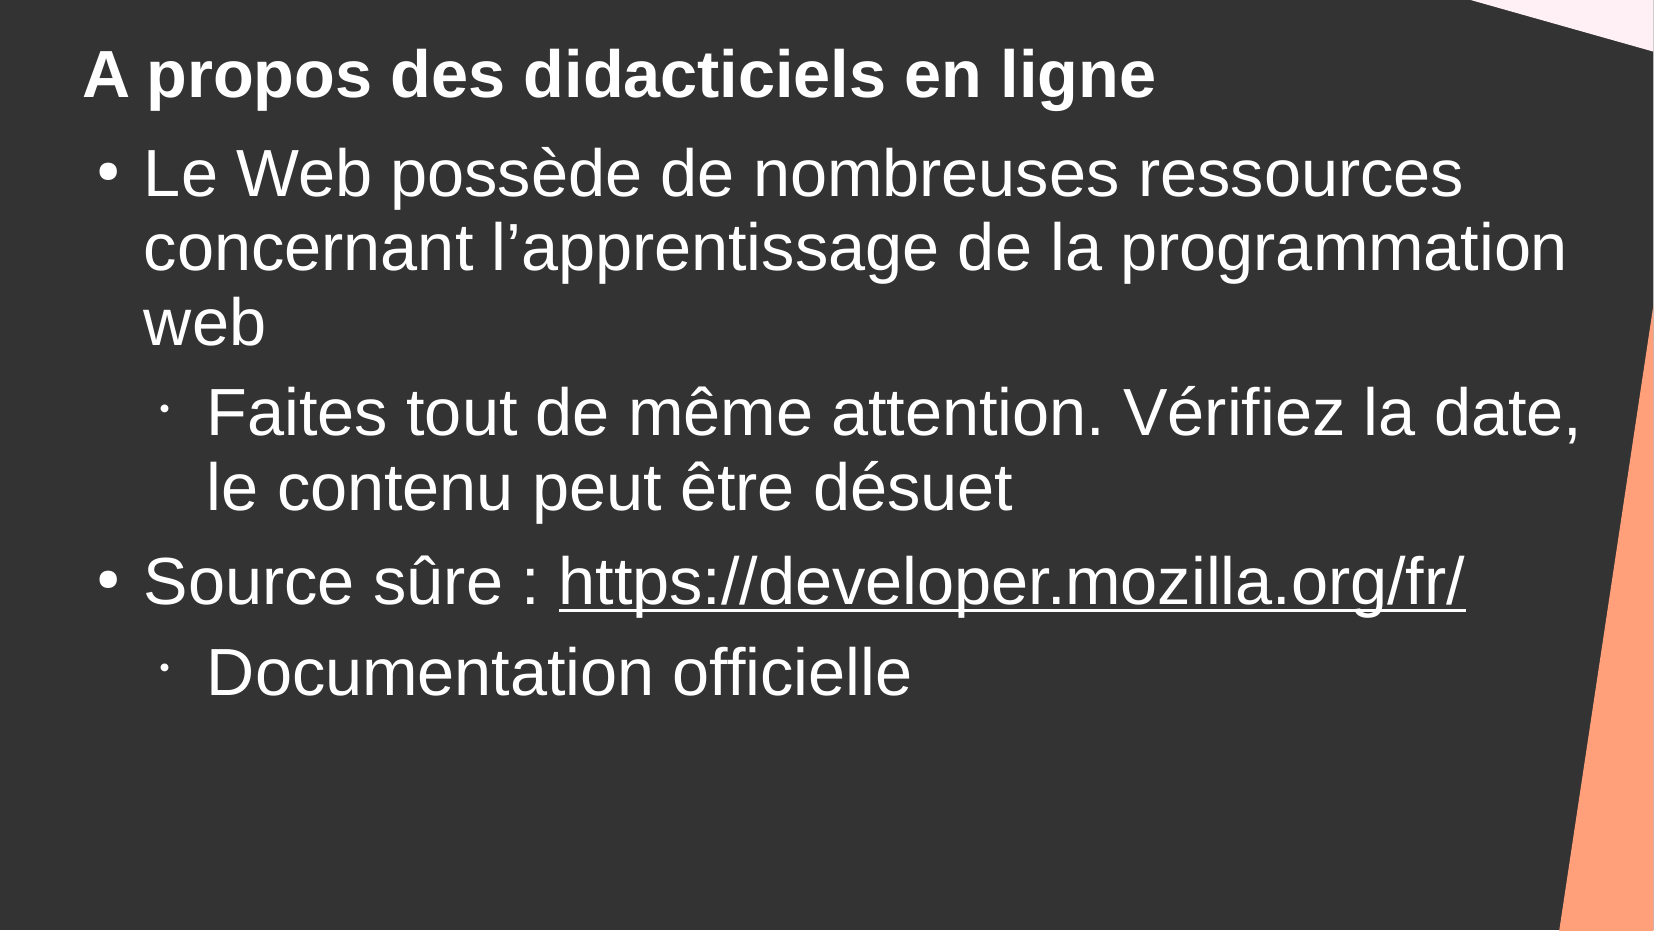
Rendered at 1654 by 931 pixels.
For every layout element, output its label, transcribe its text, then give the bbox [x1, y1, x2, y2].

title A propos des didacticiels en ligne [82, 36, 1571, 122]
text_box [1559, 301, 1654, 931]
list Le Web possède de nombreuses ressources concernant l’apprentissage de la programmation web Faites tout de même attention. Vérifiez la date, le contenu peut être désuet Source sûre : https://developer.mozilla.org/fr/ Documentation officielle [80, 135, 1620, 721]
text_box [1470, 0, 1654, 52]
